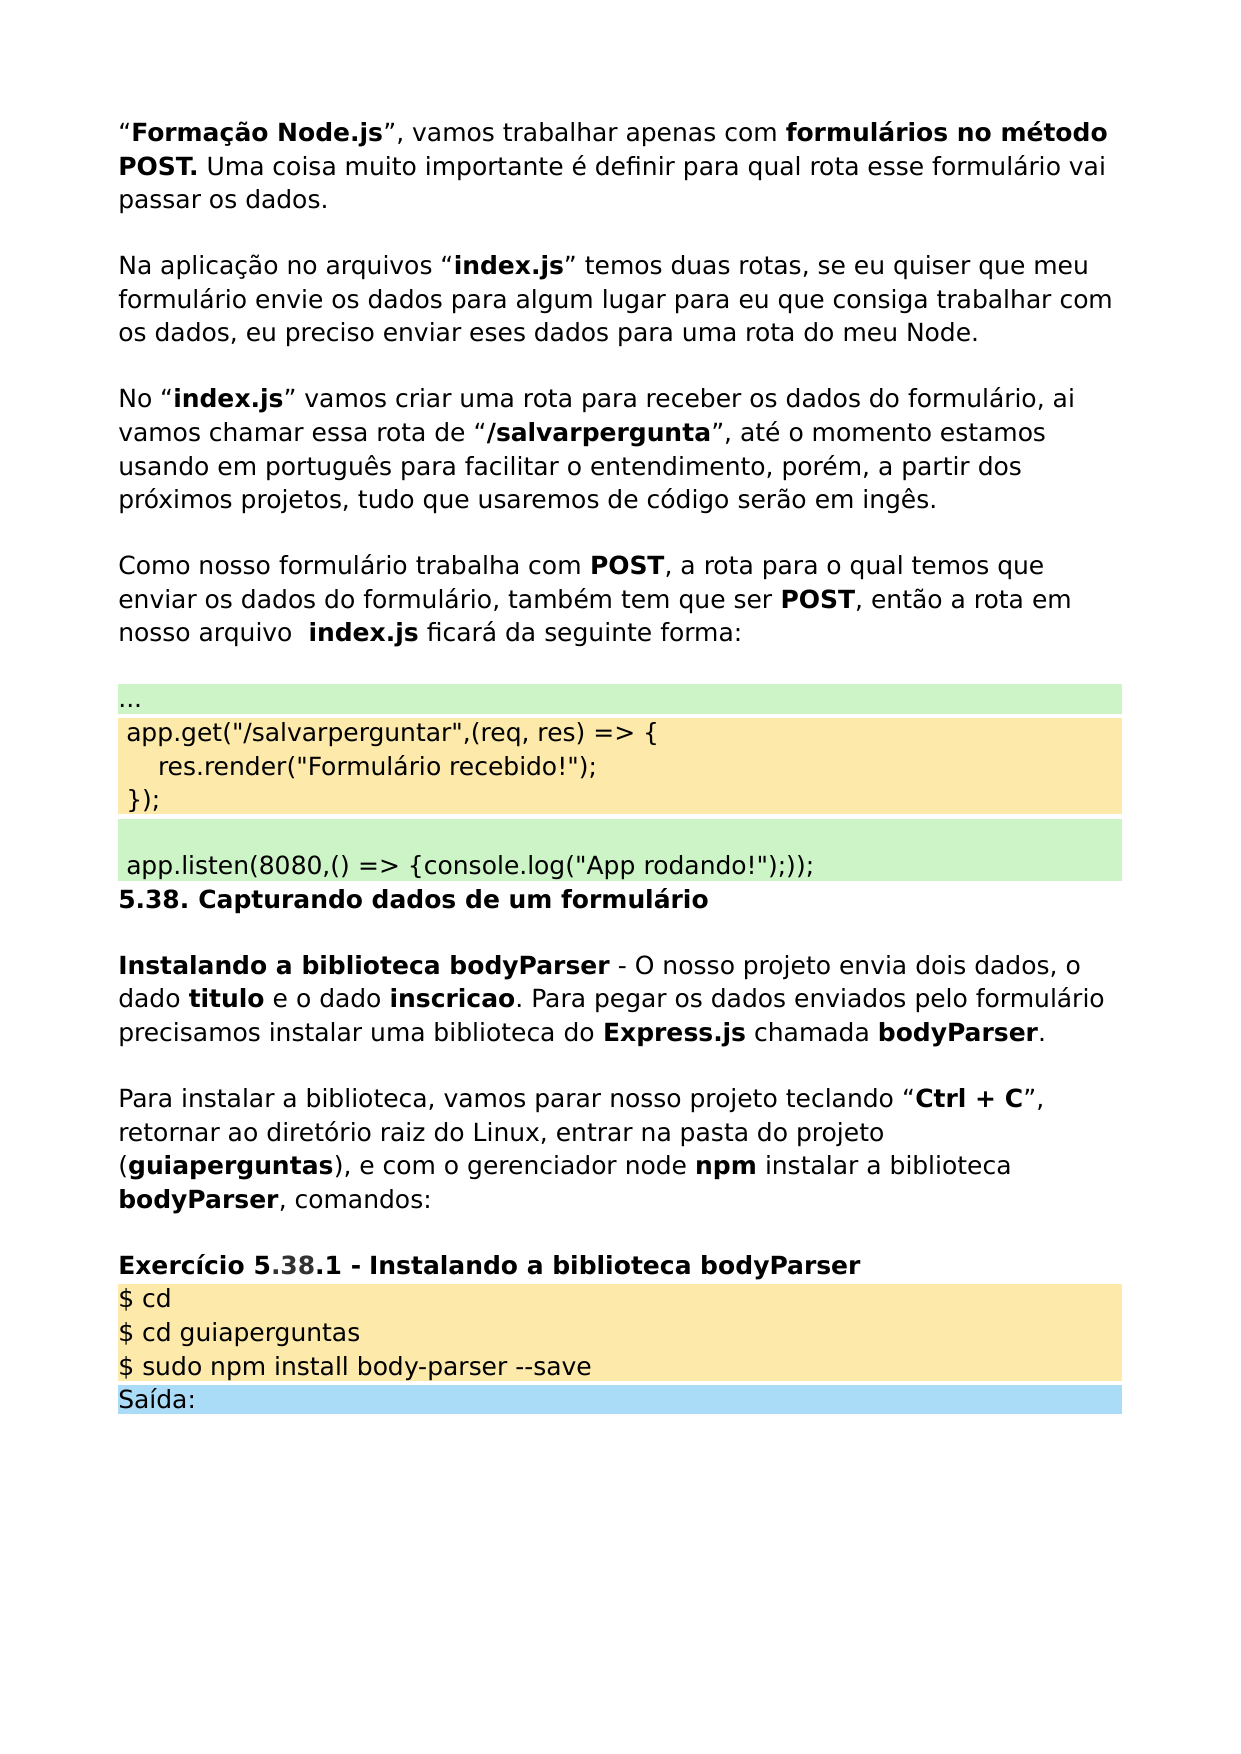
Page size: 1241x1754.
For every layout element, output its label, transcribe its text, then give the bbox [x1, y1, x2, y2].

text Instalando a biblioteca bodyParser - O nosso projeto envia dois dados, o dado titulo e o dado inscricao. Para pegar os dados enviados pelo formulário precisamos instalar uma biblioteca do Express.js chamada bodyParser. [118, 951, 1122, 1047]
text Para instalar a biblioteca, vamos parar nosso projeto teclando “Ctrl + C”, retornar ao diretório raiz do Linux, entrar na pasta do projeto (guiaperguntas), e com o gerenciador node npm instalar a biblioteca bodyParser, comandos: [118, 1084, 1122, 1214]
text Exercício 5.38.1 - Instalando a biblioteca bodyParser [118, 1251, 1122, 1280]
text 5.38. Capturando dados de um formulário [118, 885, 1122, 914]
text app.get("/salvarperguntar",(req, res) => { [118, 718, 1122, 747]
text Saída: [118, 1385, 1122, 1414]
text $ sudo npm install body-parser --save [118, 1352, 1122, 1381]
text No “index.js” vamos criar uma rota para receber os dados do formulário, ai vamos chamar essa rota de “/salvarpergunta”, até o momento estamos usando em português para facilitar o entendimento, porém, a partir dos próximos projetos, tudo que usaremos de código serão em ingês. [118, 384, 1122, 514]
text app.listen(8080,() => {console.log("App rodando!");)); [118, 851, 1122, 881]
text }); [118, 785, 1122, 814]
text res.render("Formulário recebido!"); [118, 752, 1122, 781]
text “Formação Node.js”, vamos trabalhar apenas com formulários no método POST. Uma coisa muito importante é definir para qual rota esse formulário vai passar os dados. [118, 118, 1122, 214]
text $ cd [118, 1284, 1122, 1314]
text $ cd guiaperguntas [118, 1318, 1122, 1347]
text Como nosso formulário trabalha com POST, a rota para o qual temos que enviar os dados do formulário, também tem que ser POST, então a rota em nosso arquivo index.js ficará da seguinte forma: [118, 551, 1122, 648]
text Na aplicação no arquivos “index.js” temos duas rotas, se eu quiser que meu formulário envie os dados para algum lugar para eu que consiga trabalhar com os dados, eu preciso enviar eses dados para uma rota do meu Node. [118, 251, 1122, 348]
text ... [118, 684, 1122, 714]
